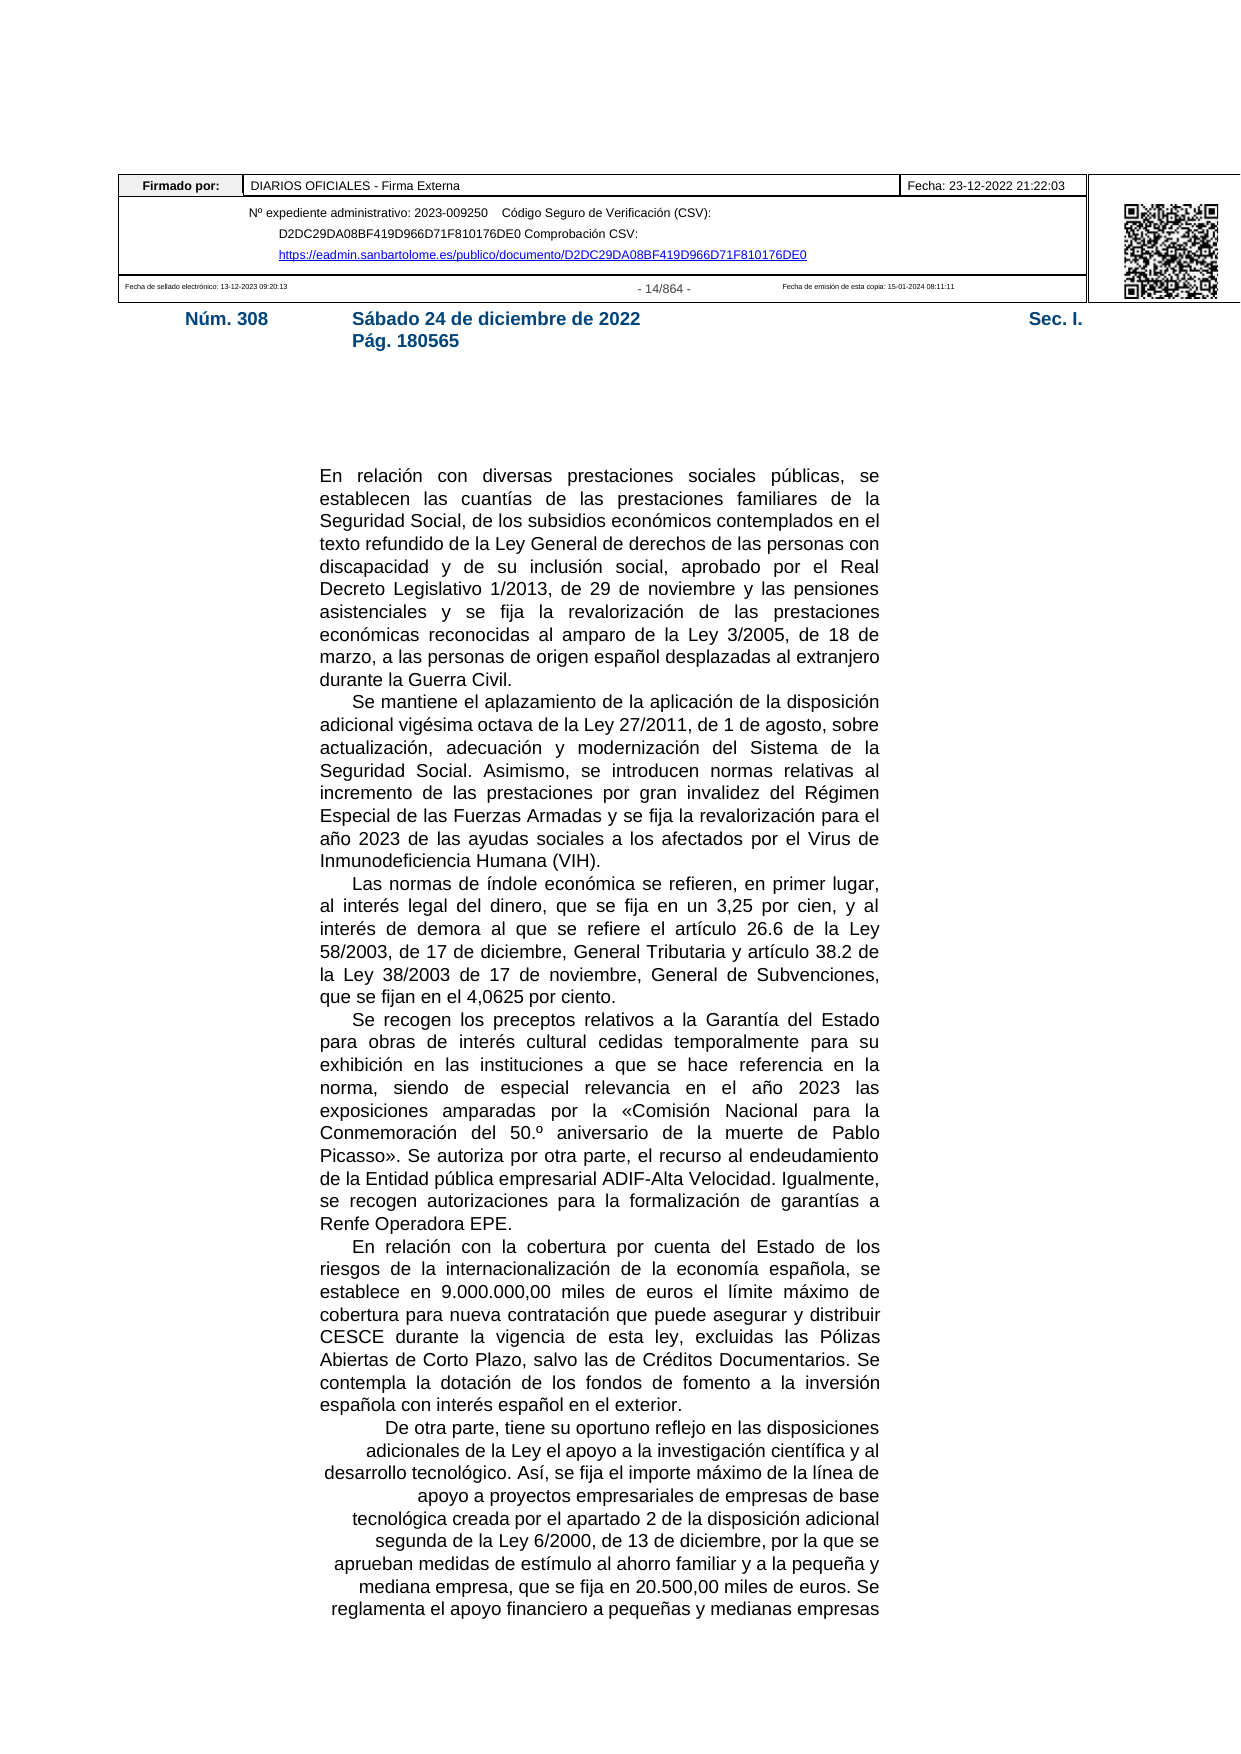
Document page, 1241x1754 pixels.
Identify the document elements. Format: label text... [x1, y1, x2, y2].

table_header Fecha: 23-12-2022 21:22:03 [901, 175, 1086, 195]
text Las normas de índole económica se refieren, en primer lugar, al interés legal del dinero, que se fija en un 3,25 por cien, y al interés de demora al que se refiere el artículo 26.6 de la Ley 58/2003, de 17 de diciembre, General Tributaria y artículo 38.2 de la Ley 38/2003 de 17 de noviembre, General de Subvenciones, que se fijan en el 4,0625 por ciento. [319, 873, 880, 1008]
text En relación con diversas prestaciones sociales públicas, se establecen las cuantías de las prestaciones familiares de la Seguridad Social, de los subsidios económicos contemplados en el texto refundido de la Ley General de derechos de las personas con discapacidad y de su inclusión social, aprobado por el Real Decreto Legislativo 1/2013, de 29 de noviembre y las pensiones asistenciales y se fija la revalorización de las prestaciones económicas reconocidas al amparo de la Ley 3/2005, de 18 de marzo, a las personas de origen español desplazadas al extranjero durante la Guerra Civil. [319, 465, 879, 690]
text Se mantiene el aplazamiento de la aplicación de la disposición adicional vigésima octava de la Ley 27/2011, de 1 de agosto, sobre actualización, adecuación y modernización del Sistema de la Seguridad Social. Asimismo, se introducen normas relativas al incremento de las prestaciones por gran invalidez del Régimen Especial de las Fuerzas Armadas y se fija la revalorización para el año 2023 de las ayudas sociales a los afectados por el Virus de Inmunodeficiencia Humana (VIH). [319, 691, 879, 872]
text Se recogen los preceptos relativos a la Garantía del Estado para obras de interés cultural cedidas temporalmente para su exhibición en las instituciones a que se hace referencia en la norma, siendo de especial relevancia en el año 2023 las exposiciones amparadas por la «Comisión Nacional para la Conmemoración del 50.º aniversario de la muerte de Pablo Picasso». Se autoriza por otra parte, el recurso al endeudamiento de la Entidad pública empresarial ADIF-Alta Velocidad. Igualmente, se recogen autorizaciones para la formalización de garantías a Renfe Operadora EPE. [319, 1009, 880, 1234]
text Núm. 308 Sábado 24 de diciembre de 2022 Sec. I. Pág. 180565 [185, 308, 1122, 351]
table_cell Nº expediente administrativo: 2023-009250 Código Seguro de Verificación (CSV): D2DC29DA08BF419D966D71F810176DE0 Comprobación CSV: https://eadmin.sanbartolome.es/publico/documento/D2DC29DA08BF419D966D71F810176DE0 [119, 197, 1086, 274]
text De otra parte, tiene su oportuno reflejo en las disposiciones adicionales de la Ley el apoyo a la investigación científica y al desarrollo tecnológico. Así, se fija el importe máximo de la línea de apoyo a proyectos empresariales de empresas de base tecnológica creada por el apartado 2 de la disposición adicional segunda de la Ley 6/2000, de 13 de diciembre, por la que se aprueban medidas de estímulo al ahorro familiar y a la pequeña y mediana empresa, que se fija en 20.500,00 miles de euros. Se reglamenta el apoyo financiero a pequeñas y medianas empresas [319, 1417, 879, 1620]
text En relación con la cobertura por cuenta del Estado de los riesgos de la internacionalización de la economía española, se establece en 9.000.000,00 miles de euros el límite máximo de cobertura para nueva contratación que puede asegurar y distribuir CESCE durante la vigencia de esta ley, excluidas las Pólizas Abiertas de Corto Plazo, salvo las de Créditos Documentarios. Se contempla la dotación de los fondos de fomento a la inversión española con interés español en el exterior. [319, 1235, 880, 1416]
table_header Firmado por: [119, 175, 242, 193]
table_header DIARIOS OFICIALES - Firma Externa [244, 175, 899, 195]
table_header [1089, 175, 1240, 302]
table_cell Fecha de sellado electrónico: 13-12-2023 09:20:13 - 14/864 - Fecha de emisión de esta copia: 15-01-2024 08:11:11 [119, 276, 1086, 302]
